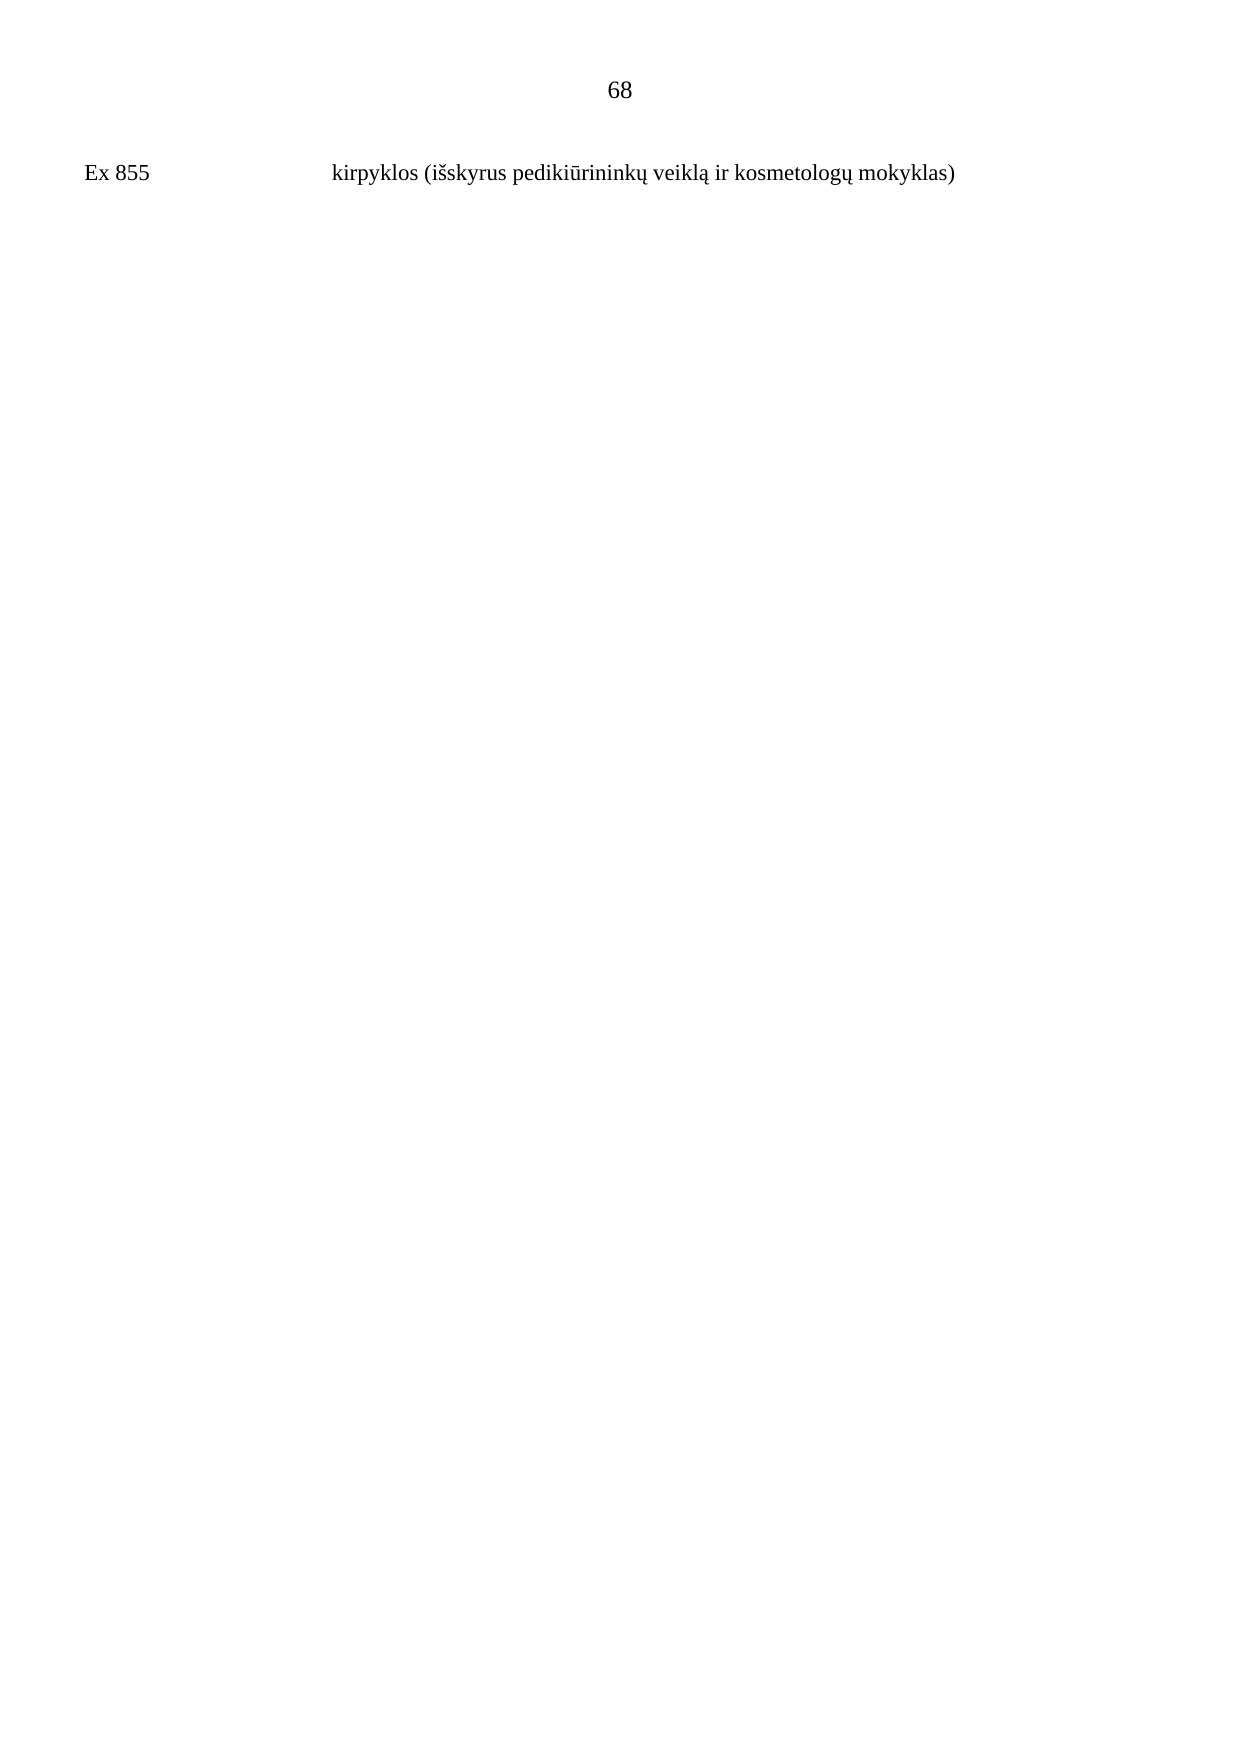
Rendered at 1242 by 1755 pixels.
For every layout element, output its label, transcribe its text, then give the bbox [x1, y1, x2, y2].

table_header kirpyklos (išskyrus pedikiūrininkų veiklą ir kosmetologų mokyklas) [320, 159, 1188, 185]
table_header Ex 855 [73, 159, 320, 185]
